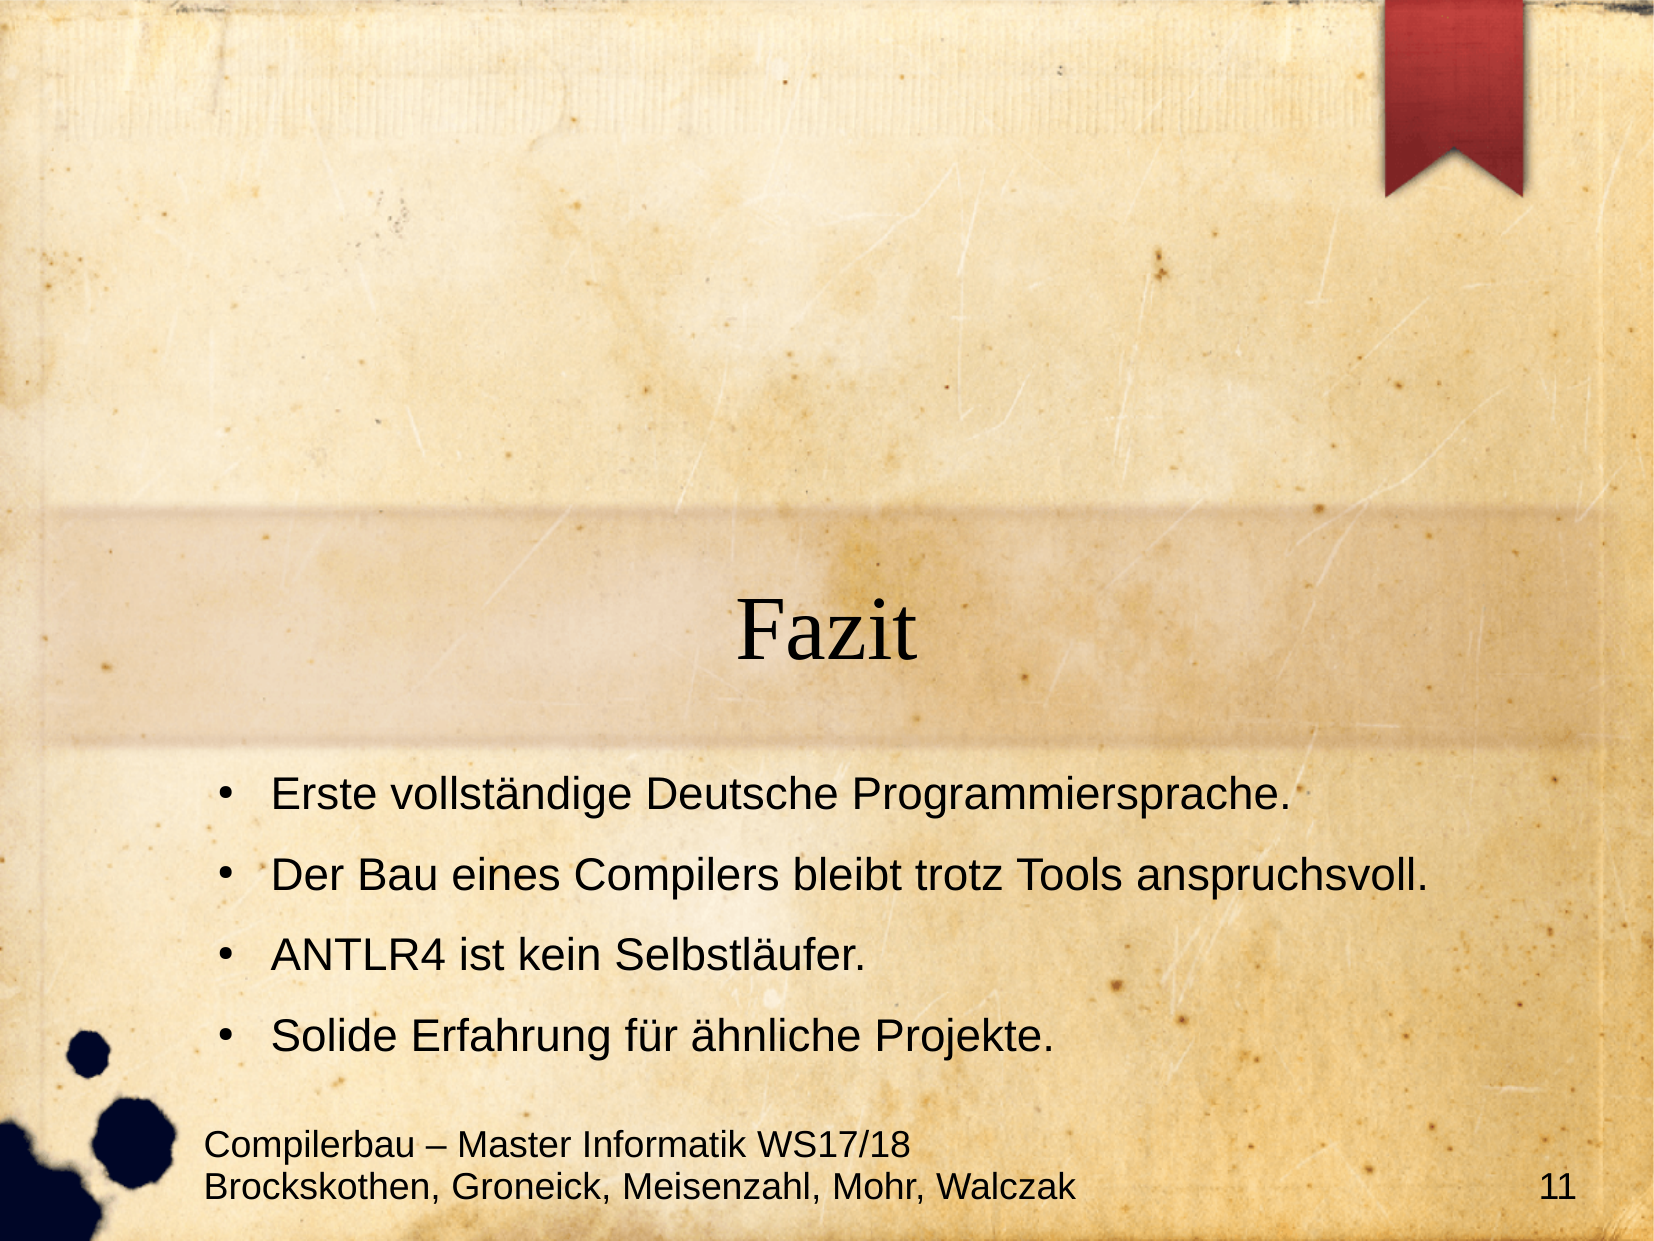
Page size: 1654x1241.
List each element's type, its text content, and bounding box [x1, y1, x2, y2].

list Erste vollständige Deutsche Programmiersprache. Der Bau eines Compilers bleibt trotz Tools anspruchsvoll. ANTLR4 ist kein Selbstläufer. Solide Erfahrung für ähnliche Projekte. [165, 767, 1465, 1163]
title Fazit [82, 519, 1571, 727]
picture [0, 0, 1654, 1241]
